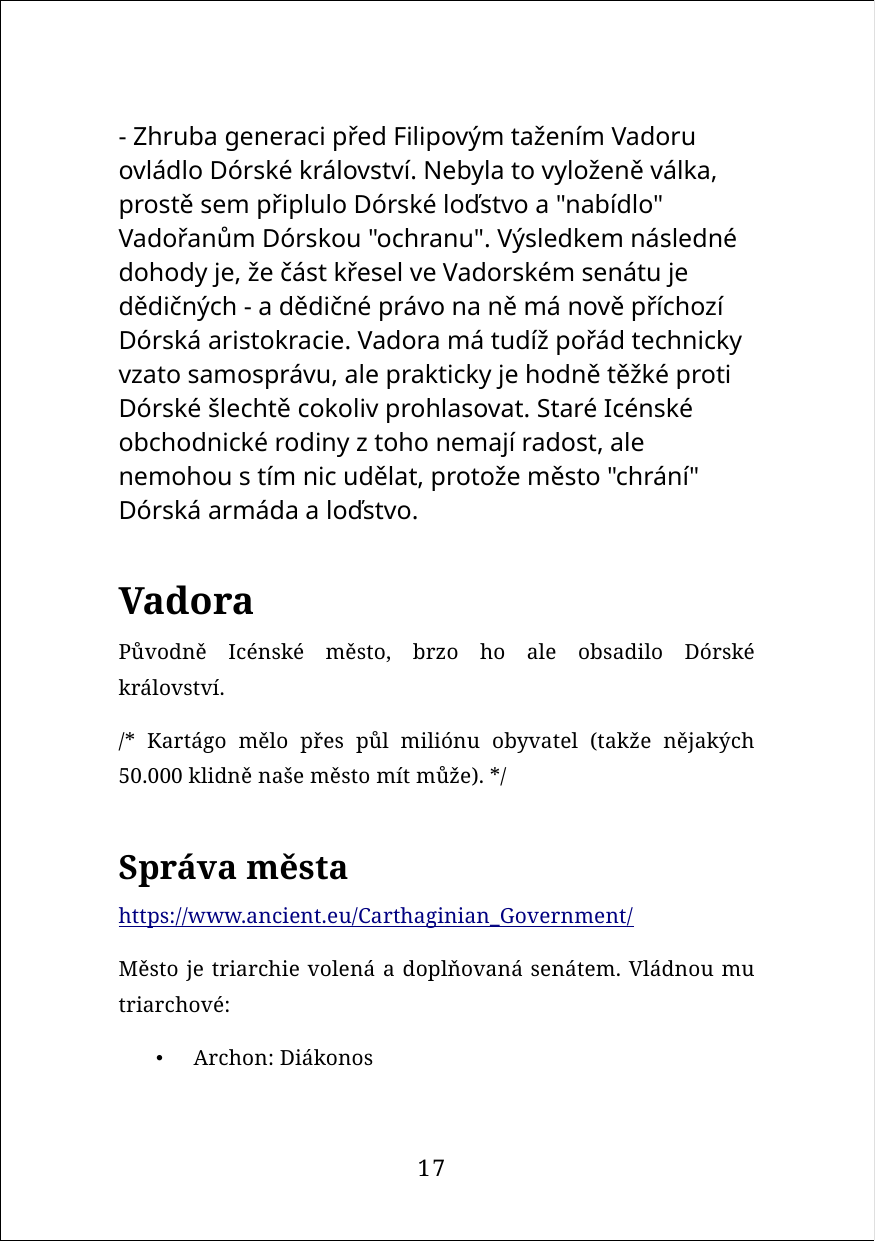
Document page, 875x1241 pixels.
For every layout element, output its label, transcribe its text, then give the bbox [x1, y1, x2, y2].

text - Zhruba generaci před Filipovým tažením Vadoru ovládlo Dórské království. Nebyla to vyloženě válka, prostě sem připlulo Dórské loďstvo a "nabídlo" Vadořanům Dórskou "ochranu". Výsledkem následné dohody je, že část křesel ve Vadorském senátu je dědičných - a dědičné právo na ně má nově příchozí Dórská aristokracie. Vadora má tudíž pořád technicky vzato samosprávu, ale prakticky je hodně těžké proti Dórské šlechtě cokoliv prohlasovat. Staré Icénské obchodnické rodiny z toho nemají radost, ale nemohou s tím nic udělat, protože město "chrání" Dórská armáda a loďstvo. [118, 118, 756, 527]
subtitle Správa města [118, 844, 756, 889]
text Původně Icénské město, brzo ho ale obsadilo Dórské království. [118, 637, 756, 701]
text Město je triarchie volená a doplňovaná senátem. Vládnou mu triarchové: [118, 954, 756, 1018]
text /* Kartágo mělo přes půl miliónu obyvatel (takže nějakých 50.000 klidně naše město mít může). */ [118, 726, 756, 790]
text https://www.ancient.eu/Carthaginian_Government/ [118, 901, 756, 930]
subtitle Vadora [118, 574, 756, 625]
list Archon: Diákonos [156, 1043, 756, 1072]
